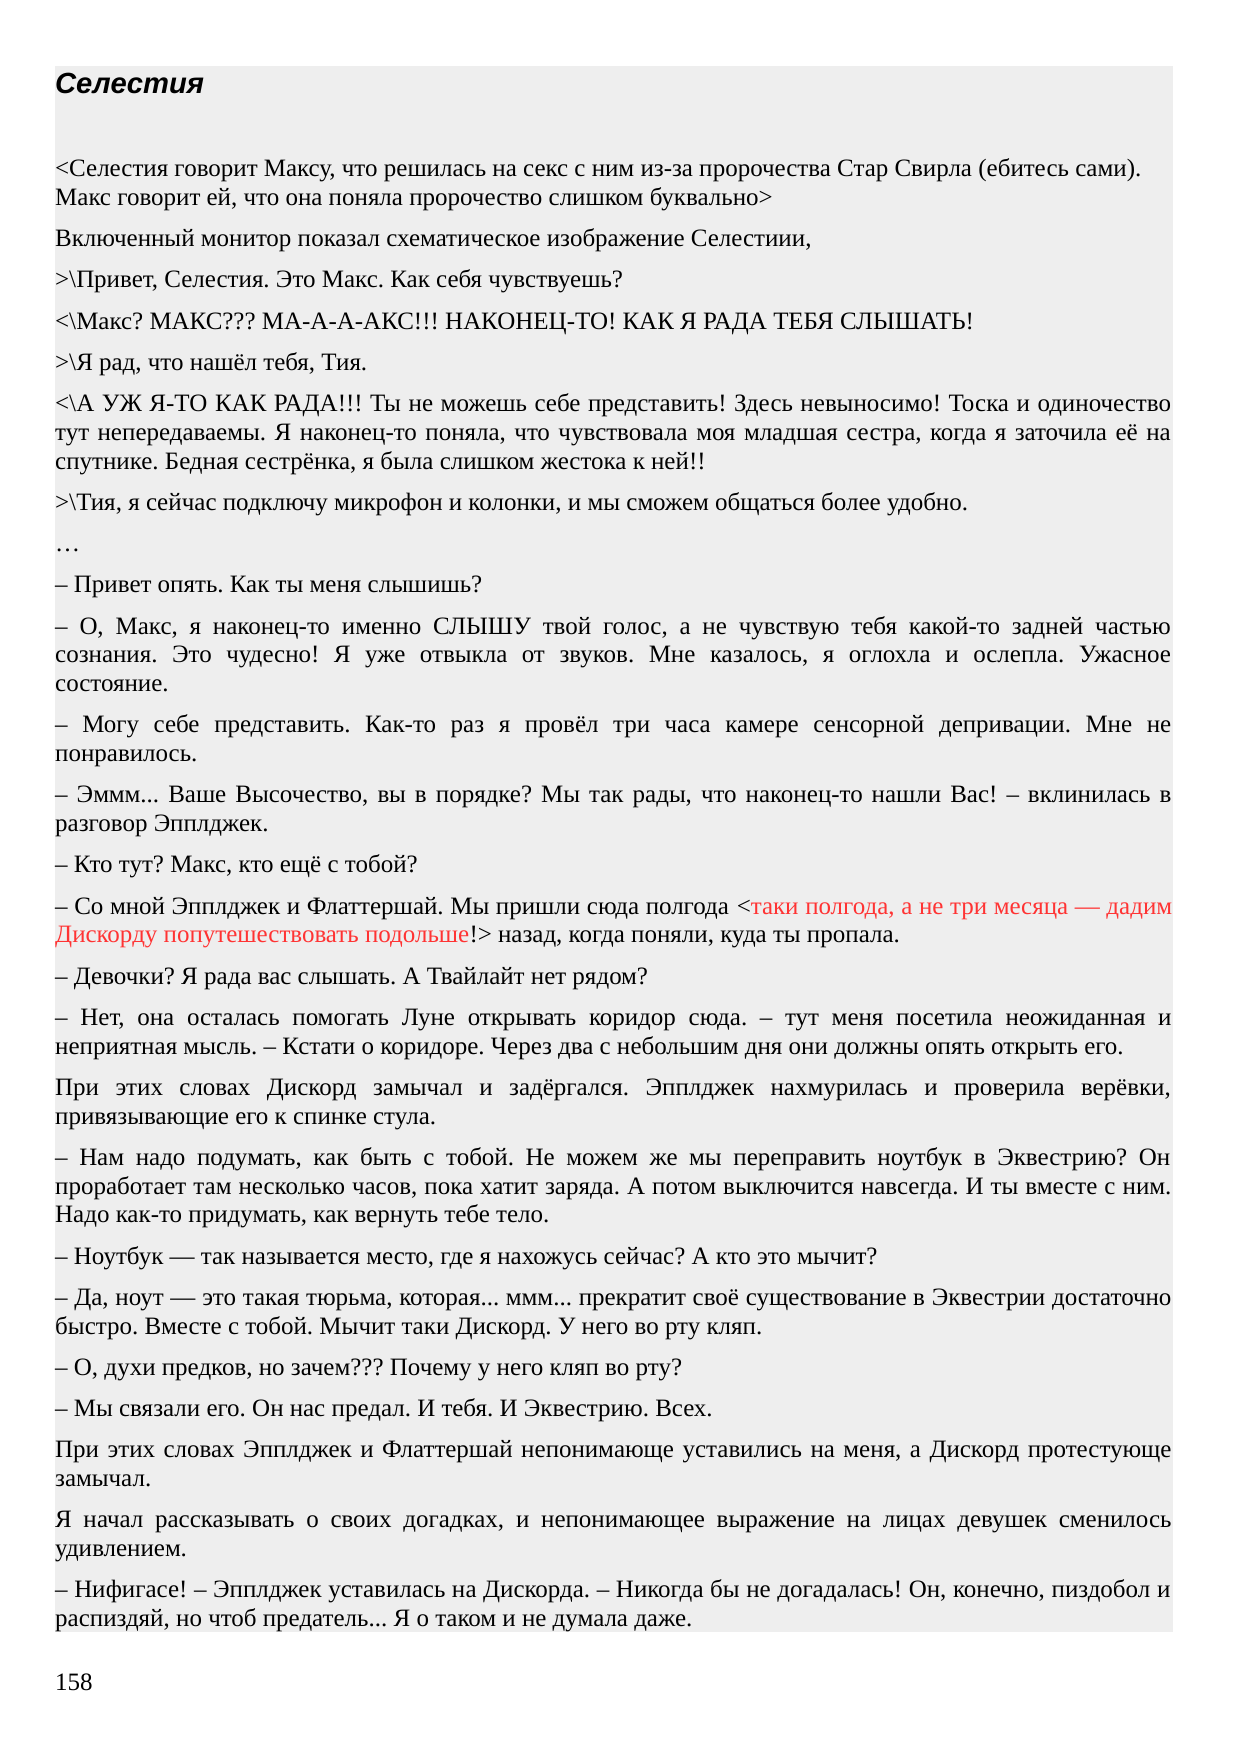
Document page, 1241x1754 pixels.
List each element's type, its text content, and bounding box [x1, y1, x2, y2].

text – Эммм... Ваше Высочество, вы в порядке? Мы так рады, что наконец-то нашли Вас! – вклинилась в разговор Эпплджек. [55, 779, 1173, 837]
text – Ноутбук — так называется место, где я нахожусь сейчас? А кто это мычит? [55, 1241, 1173, 1269]
text <\Макс? МАКС??? МА-А-А-АКС!!! НАКОНЕЦ-ТО! КАК Я РАДА ТЕБЯ СЛЫШАТЬ! [55, 306, 1173, 334]
text – Кто тут? Макс, кто ещё с тобой? [55, 849, 1173, 878]
text – Нифигасе! – Эпплджек уставилась на Дискорда. – Никогда бы не догадалась! Он, конечно, пиздобол и распиздяй, но чтоб предатель... Я о таком и не думала даже. [55, 1574, 1173, 1632]
text – О, духи предков, но зачем??? Почему у него кляп во рту? [55, 1352, 1173, 1381]
text >\Я рад, что нашёл тебя, Тия. [55, 347, 1173, 376]
text – Мы связали его. Он нас предал. И тебя. И Эквестрию. Всех. [55, 1393, 1173, 1422]
text … [55, 528, 1173, 557]
text – Да, ноут — это такая тюрьма, которая... ммм... прекратит своё существование в Эквестрии достаточно быстро. Вместе с тобой. Мычит таки Дискорд. У него во рту кляп. [55, 1282, 1173, 1339]
text <\А УЖ Я-ТО КАК РАДА!!! Ты не можешь себе представить! Здесь невыносимо! Тоска и одиночество тут непередаваемы. Я наконец-то поняла, что чувствовала моя младшая сестра, когда я заточила её на спутнике. Бедная сестрёнка, я была слишком жестока к ней!! [55, 388, 1173, 474]
text – О, Макс, я наконец-то именно СЛЫШУ твой голос, а не чувствую тебя какой-то задней частью сознания. Это чудесно! Я уже отвыкла от звуков. Мне казалось, я оглохла и ослепла. Ужасное состояние. [55, 611, 1173, 697]
subtitle Селестия [55, 66, 1173, 99]
text – Девочки? Я рада вас слышать. А Твайлайт нет рядом? [55, 961, 1173, 989]
text – Могу себе представить. Как-то раз я провёл три часа камере сенсорной депривации. Мне не понравилось. [55, 709, 1173, 767]
text Включенный монитор показал схематическое изображение Селестиии, [55, 223, 1173, 252]
text >\Тия, я сейчас подключу микрофон и колонки, и мы сможем общаться более удобно. [55, 487, 1173, 516]
text – Со мной Эпплджек и Флаттершай. Мы пришли сюда полгода <таки полгода, а не три месяца — дадим Дискорду попутешествовать подольше!> назад, когда поняли, куда ты пропала. [55, 891, 1173, 948]
text – Нет, она осталась помогать Луне открывать коридор сюда. – тут меня посетила неожиданная и неприятная мысль. – Кстати о коридоре. Через два с небольшим дня они должны опять открыть его. [55, 1002, 1173, 1059]
text <Селестия говорит Максу, что решилась на секс с ним из-за пророчества Стар Свирла (ебитесь сами). Макс говорит ей, что она поняла пророчество слишком буквально> [55, 153, 1173, 211]
text Я начал рассказывать о своих догадках, и непонимающее выражение на лицах девушек сменилось удивлением. [55, 1504, 1173, 1562]
text При этих словах Дискорд замычал и задёргался. Эпплджек нахмурилась и проверила верёвки, привязывающие его к спинке стула. [55, 1072, 1173, 1129]
text >\Привет, Селестия. Это Макс. Как себя чувствуешь? [55, 264, 1173, 293]
text – Нам надо подумать, как быть с тобой. Не можем же мы переправить ноутбук в Эквестрию? Он проработает там несколько часов, пока хатит заряда. А потом выключится навсегда. И ты вместе с ним. Надо как-то придумать, как вернуть тебе тело. [55, 1142, 1173, 1228]
text При этих словах Эпплджек и Флаттершай непонимающе уставились на меня, а Дискорд протестующе замычал. [55, 1434, 1173, 1492]
text – Привет опять. Как ты меня слышишь? [55, 569, 1173, 598]
